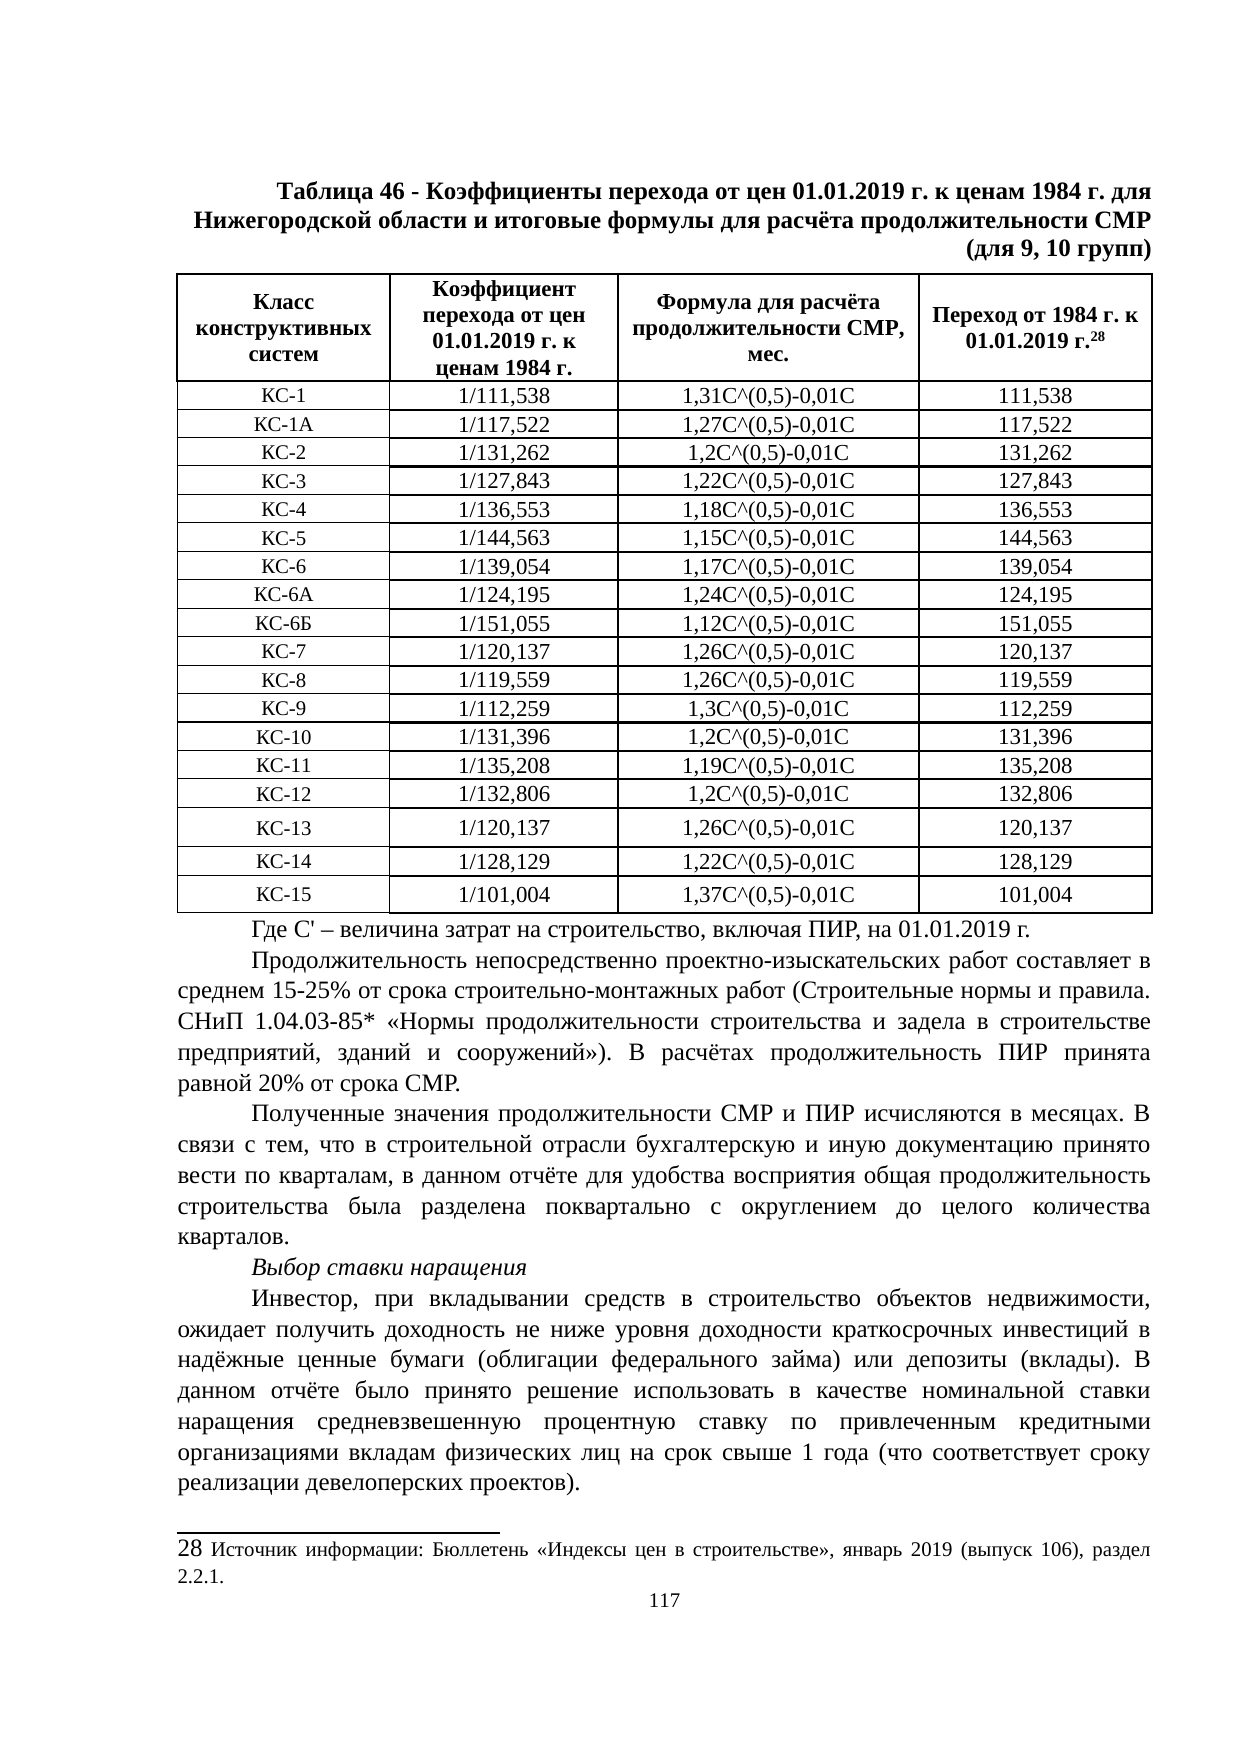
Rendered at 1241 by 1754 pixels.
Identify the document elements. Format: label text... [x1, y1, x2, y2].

table_cell 1,27C^(0,5)-0,01С [619, 411, 918, 437]
table_cell 112,259 [920, 695, 1151, 721]
table_cell 131,262 [920, 439, 1151, 465]
table_cell 1/131,396 [390, 724, 617, 750]
table_cell 127,843 [920, 468, 1151, 494]
table_cell 117,522 [920, 411, 1151, 437]
table_cell КС-5 [178, 523, 389, 551]
table_cell 1,31C^(0,5)-0,01С [619, 382, 918, 408]
table_cell КС-10 [178, 723, 389, 750]
table_cell 135,208 [920, 752, 1151, 778]
table_cell 120,137 [920, 809, 1151, 846]
text Выбор ставки наращения [177, 1252, 1152, 1281]
table_header Формула для расчёта продолжительности СМР, мес. [619, 275, 918, 380]
table_cell 1,2C^(0,5)-0,01С [619, 780, 918, 807]
table_cell КС-7 [178, 637, 389, 664]
table_cell 1,22C^(0,5)-0,01С [619, 468, 918, 494]
table_cell КС-15 [178, 876, 389, 912]
text Инвестор, при вкладывании средств в строительство объектов недвижимости, ожидает получить доходность не ниже уровня доходности краткосрочных инвестиций в надёжные ценные бумаги (облигации федерального займа) или депозиты (вклады). В данном отчёте было принято решение использовать в качестве номинальной ставки наращения средневзвешенную процентную ставку по привлеченным кредитными организациями вкладам физических лиц на срок свыше 1 года (что соответствует сроку реализации девелоперских проектов). [177, 1283, 1152, 1496]
table_cell КС-3 [178, 466, 389, 494]
table_cell 1/124,195 [390, 581, 617, 608]
table_cell 144,563 [920, 524, 1151, 551]
table_cell 1,24C^(0,5)-0,01С [619, 581, 918, 608]
table_cell 1,2C^(0,5)-0,01С [619, 724, 918, 750]
table_cell 1,37C^(0,5)-0,01С [619, 877, 918, 912]
table_cell 1/112,259 [390, 695, 617, 721]
table_cell 1/151,055 [390, 610, 617, 636]
table_cell 1,26C^(0,5)-0,01С [619, 667, 918, 693]
table_cell 1/139,054 [390, 553, 617, 579]
table_cell КС-11 [178, 751, 389, 778]
table_cell КС-6 [178, 552, 389, 579]
table_cell 1/135,208 [390, 752, 617, 778]
table_cell 1/144,563 [390, 524, 617, 551]
table_cell 1,17C^(0,5)-0,01С [619, 553, 918, 579]
table_cell 128,129 [920, 848, 1151, 874]
table_cell 1,26C^(0,5)-0,01С [619, 809, 918, 846]
table_cell 1/131,262 [390, 439, 617, 465]
table_header Переход от 1984 г. к 01.01.2019 г. [920, 275, 1151, 380]
table_cell КС-4 [178, 495, 389, 522]
table_header Класс конструктивных систем [178, 275, 389, 380]
table_cell КС-2 [178, 438, 389, 465]
table_cell 1,15C^(0,5)-0,01С [619, 524, 918, 551]
text Где С' – величина затрат на строительство, включая ПИР, на 01.01.2019 г. [177, 914, 1152, 943]
table_cell 131,396 [920, 724, 1151, 750]
table_cell 132,806 [920, 780, 1151, 807]
table_cell 1,12C^(0,5)-0,01С [619, 610, 918, 636]
table_cell КС-1 [178, 382, 389, 408]
text Продолжительность непосредственно проектно-изыскательских работ составляет в среднем 15-25% от срока строительно-монтажных работ (Строительные нормы и правила. СНиП 1.04.03-85* «Нормы продолжительности строительства и задела в строительстве предприятий, зданий и сооружений»). В расчётах продолжительность ПИР принята равной 20% от срока СМР. [177, 945, 1152, 1097]
table_cell 151,055 [920, 610, 1151, 636]
table_cell КС-1А [178, 410, 389, 437]
table_cell 124,195 [920, 581, 1151, 608]
table_cell 139,054 [920, 553, 1151, 579]
table_cell КС-6Б [178, 609, 389, 636]
table_cell 136,553 [920, 496, 1151, 522]
table_cell 1/119,559 [390, 667, 617, 693]
table_header Коэффициент перехода от цен 01.01.2019 г. к ценам 1984 г. [391, 275, 617, 380]
table_cell 1/117,522 [390, 411, 617, 437]
table_cell 1/127,843 [390, 468, 617, 494]
table_cell 1,3C^(0,5)-0,01С [619, 695, 918, 721]
table_cell 1/132,806 [390, 780, 617, 807]
table_cell 111,538 [920, 382, 1151, 408]
text Полученные значения продолжительности СМР и ПИР исчисляются в месяцах. В связи с тем, что в строительной отрасли бухгалтерскую и иную документацию принято вести по кварталам, в данном отчёте для удобства восприятия общая продолжительность строительства была разделена поквартально с округлением до целого количества кварталов. [177, 1098, 1152, 1250]
table_cell 1/120,137 [390, 809, 617, 846]
table_cell 1,2C^(0,5)-0,01С [619, 439, 918, 465]
table_cell КС-8 [178, 666, 389, 693]
text Таблица 46 - Коэффициенты перехода от цен 01.01.2019 г. к ценам 1984 г. для Нижегородской области и итоговые формулы для расчёта продолжительности СМР (для 9, 10 групп) [177, 176, 1152, 262]
table_cell 101,004 [920, 877, 1151, 912]
table_cell КС-14 [178, 847, 389, 874]
table_cell КС-6А [178, 580, 389, 608]
table_cell 1/101,004 [390, 877, 617, 912]
table_cell 1,26C^(0,5)-0,01С [619, 638, 918, 664]
table_cell 1,19C^(0,5)-0,01С [619, 752, 918, 778]
table_cell 1/120,137 [390, 638, 617, 664]
table_cell КС-12 [178, 779, 389, 807]
table_cell 1/111,538 [390, 382, 617, 408]
table_cell 1,18C^(0,5)-0,01С [619, 496, 918, 522]
table_cell КС-13 [178, 808, 389, 846]
table_cell КС-9 [178, 694, 389, 721]
table_cell 119,559 [920, 667, 1151, 693]
table_cell 1/128,129 [390, 848, 617, 874]
table_cell 1/136,553 [390, 496, 617, 522]
table_cell 120,137 [920, 638, 1151, 664]
table_cell 1,22C^(0,5)-0,01С [619, 848, 918, 874]
